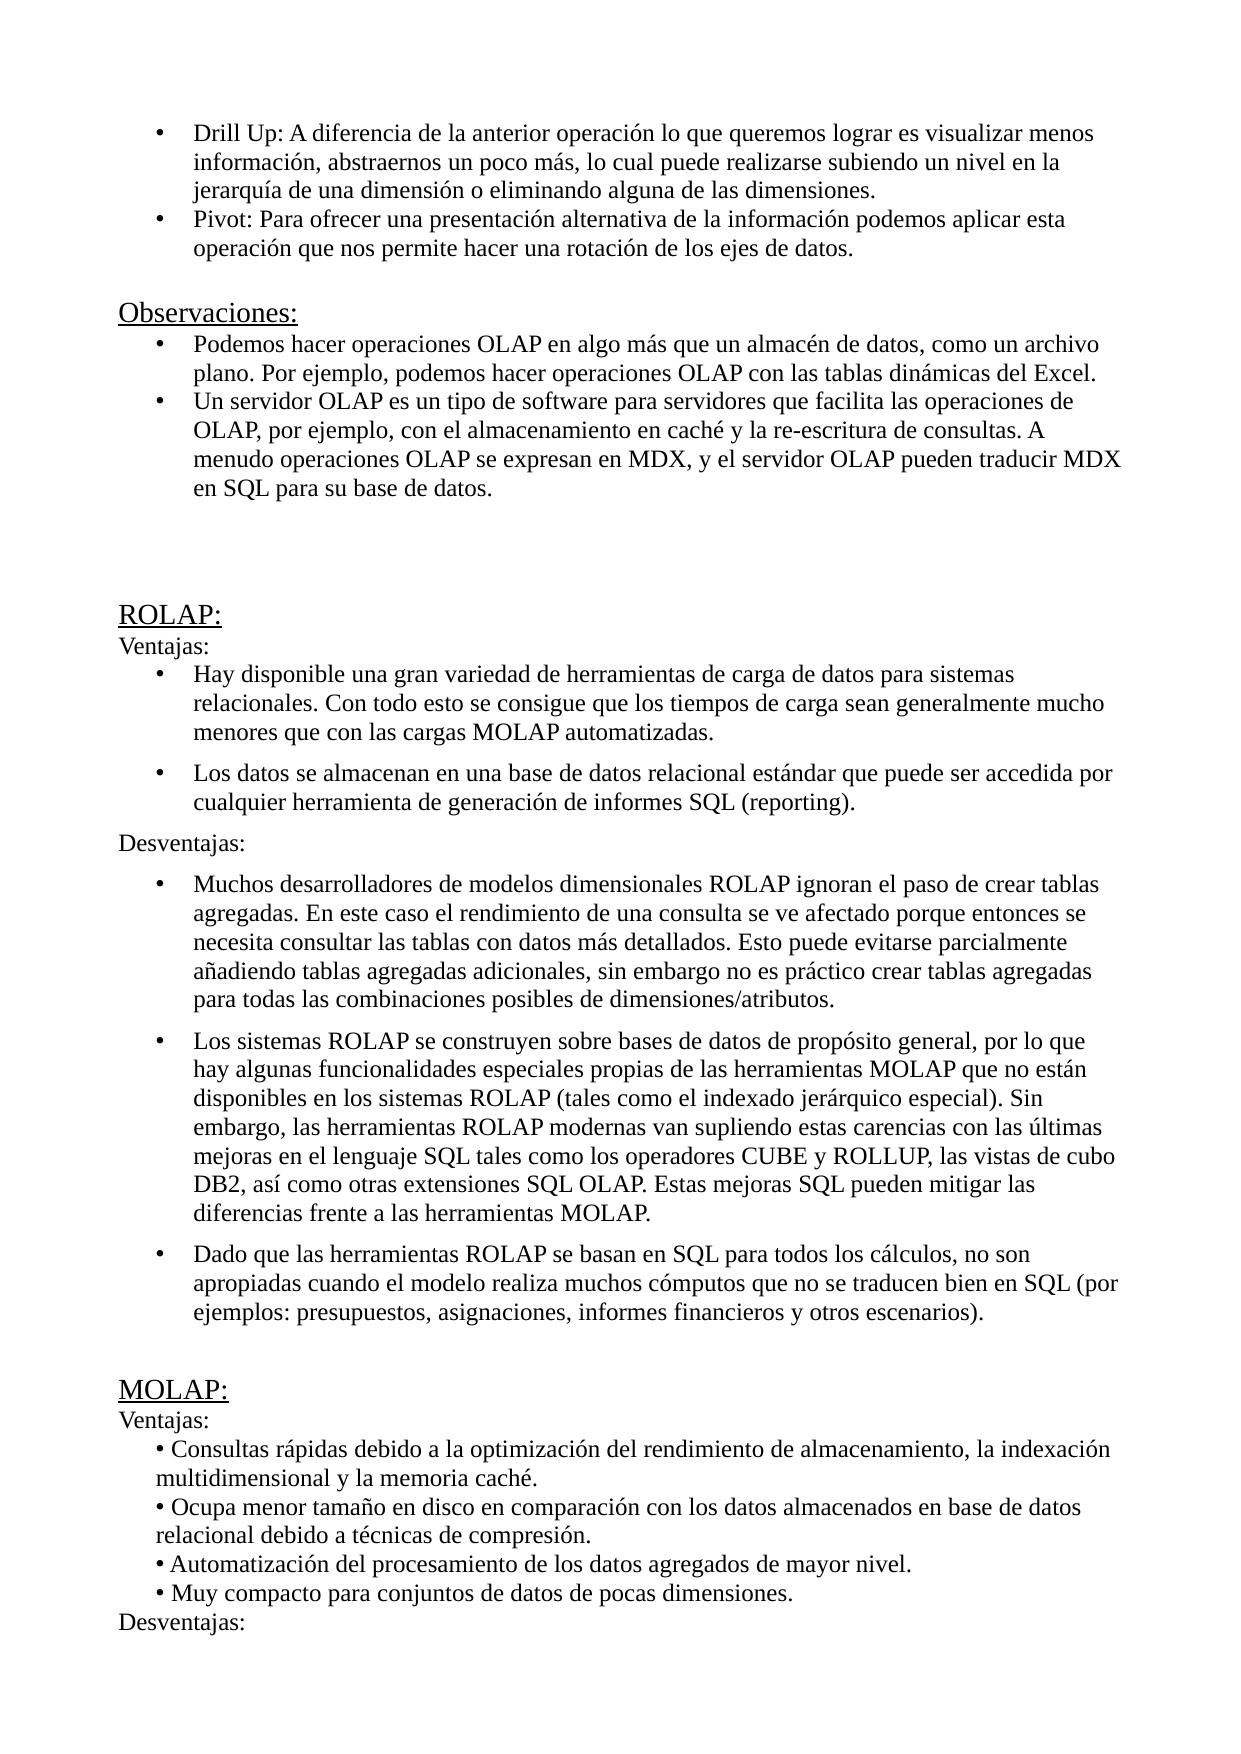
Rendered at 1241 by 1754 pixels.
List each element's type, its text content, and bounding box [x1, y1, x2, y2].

text ROLAP: [118, 597, 1122, 631]
list Los sistemas ROLAP se construyen sobre bases de datos de propósito general, por lo que hay algunas funcionalidades especiales propias de las herramientas MOLAP que no están disponibles en los sistemas ROLAP (tales como el indexado jerárquico especial). Sin embargo, las herramientas ROLAP modernas van supliendo estas carencias con las últimas mejoras en el lenguaje SQL tales como los operadores CUBE y ROLLUP, las vistas de cubo DB2, así como otras extensiones SQL OLAP. Estas mejoras SQL pueden mitigar las diferencias frente a las herramientas MOLAP. [156, 1026, 1122, 1227]
list Los datos se almacenan en una base de datos relacional estándar que puede ser accedida por cualquier herramienta de generación de informes SQL (reporting). [156, 758, 1122, 816]
list Podemos hacer operaciones OLAP en algo más que un almacén de datos, como un archivo plano. Por ejemplo, podemos hacer operaciones OLAP con las tablas dinámicas del Excel. [156, 329, 1122, 386]
list Muchos desarrolladores de modelos dimensionales ROLAP ignoran el paso de crear tablas agregadas. En este caso el rendimiento de una consulta se ve afectado porque entonces se necesita consultar las tablas con datos más detallados. Esto puede evitarse parcialmente añadiendo tablas agregadas adicionales, sin embargo no es práctico crear tablas agregadas para todas las combinaciones posibles de dimensiones/atributos. [156, 869, 1122, 1013]
list Automatización del procesamiento de los datos agregados de mayor nivel. [118, 1549, 1122, 1578]
list Consultas rápidas debido a la optimización del rendimiento de almacenamiento, la indexación multidimensional y la memoria caché. [118, 1434, 1122, 1492]
list Un servidor OLAP es un tipo de software para servidores que facilita las operaciones de OLAP, por ejemplo, con el almacenamiento en caché y la re-escritura de consultas. A menudo operaciones OLAP se expresan en MDX, y el servidor OLAP pueden traducir MDX en SQL para su base de datos. [156, 386, 1122, 501]
text Ventajas: [118, 631, 1122, 659]
text MOLAP: [118, 1372, 1122, 1405]
text Desventajas: [118, 828, 1122, 857]
list Drill Up: A diferencia de la anterior operación lo que queremos lograr es visualizar menos información, abstraernos un poco más, lo cual puede realizarse subiendo un nivel en la jerarquía de una dimensión o eliminando alguna de las dimensiones. [156, 118, 1122, 204]
list Pivot: Para ofrecer una presentación alternativa de la información podemos aplicar esta operación que nos permite hacer una rotación de los ejes de datos. [156, 204, 1122, 262]
text Ventajas: [118, 1405, 1122, 1434]
list Dado que las herramientas ROLAP se basan en SQL para todos los cálculos, no son apropiadas cuando el modelo realiza muchos cómputos que no se traducen bien en SQL (por ejemplos: presupuestos, asignaciones, informes financieros y otros escenarios). [156, 1239, 1122, 1326]
list Ocupa menor tamaño en disco en comparación con los datos almacenados en base de datos relacional debido a técnicas de compresión. [118, 1492, 1122, 1549]
text Observaciones: [118, 295, 1122, 329]
list Hay disponible una gran variedad de herramientas de carga de datos para sistemas relacionales. Con todo esto se consigue que los tiempos de carga sean generalmente mucho menores que con las cargas MOLAP automatizadas. [156, 659, 1122, 746]
list Muy compacto para conjuntos de datos de pocas dimensiones. [118, 1578, 1122, 1607]
text Desventajas: [118, 1607, 1122, 1635]
